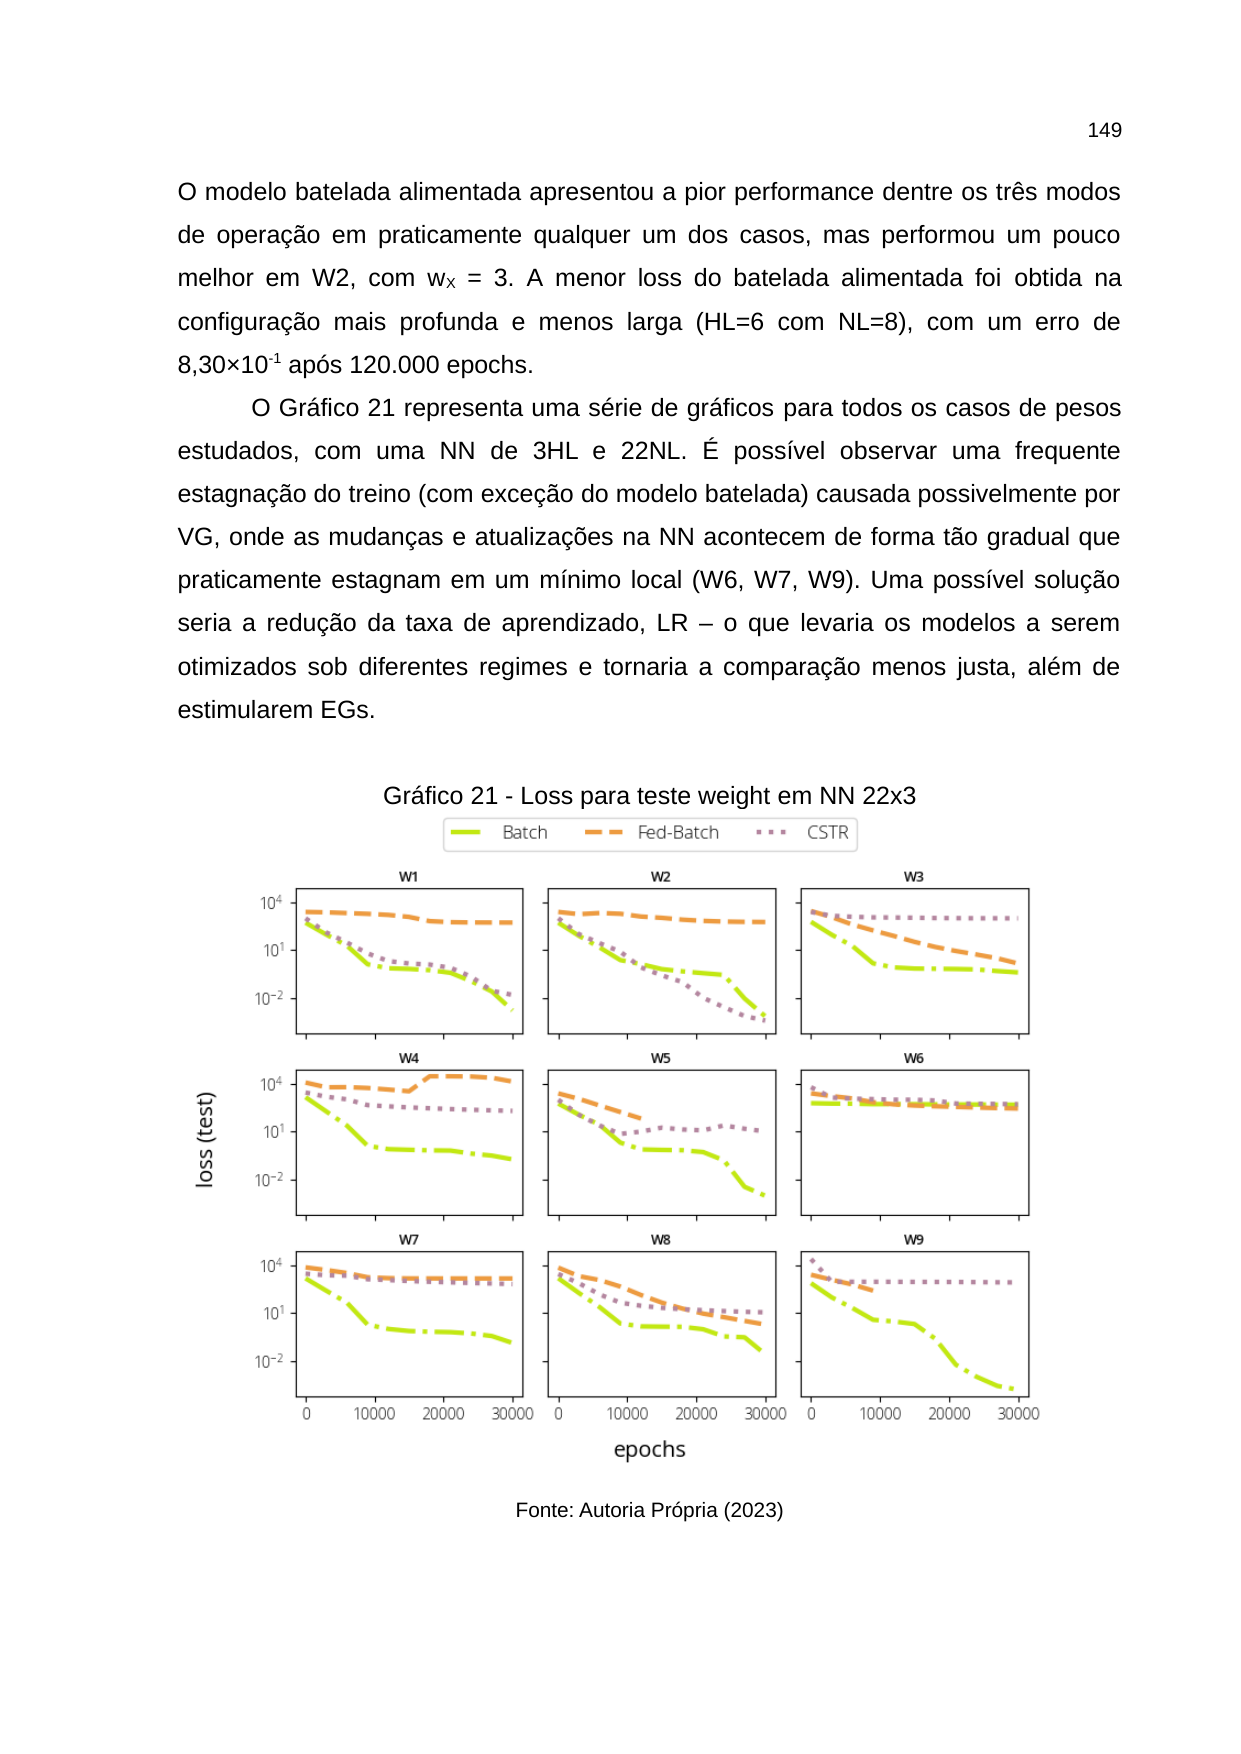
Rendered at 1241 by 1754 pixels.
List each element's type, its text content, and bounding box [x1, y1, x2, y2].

text O Gráfico 21 representa uma série de gráficos para todos os casos de pesos estudados, com uma NN de 3HL e 22NL. É possível observar uma frequente estagnação do treino (com exceção do modelo batelada) causada possivelmente por VG, onde as mudanças e atualizações na NN acontecem de forma tão gradual que praticamente estagnam em um mínimo local (W6, W7, W9). Uma possível solução seria a redução da taxa de aprendizado, LR – o que levaria os modelos a serem otimizados sob diferentes regimes e tornaria a comparação menos justa, além de estimularem EGs. [177, 393, 1122, 723]
text O modelo batelada alimentada apresentou a pior performance dentre os três modos de operação em praticamente qualquer um dos casos, mas performou um pouco melhor em W2, com wX = 3. A menor loss do batelada alimentada foi obtida na configuração mais profunda e menos larga (HL=6 com NL=8), com um erro de 8,30×10-1 após 120.000 epochs. [177, 177, 1122, 378]
picture [177, 809, 1123, 1469]
text Fonte: Autoria Própria (2023) [177, 1497, 1122, 1521]
text Gráfico 21 - Loss para teste weight em NN 22x3 [177, 781, 1122, 809]
